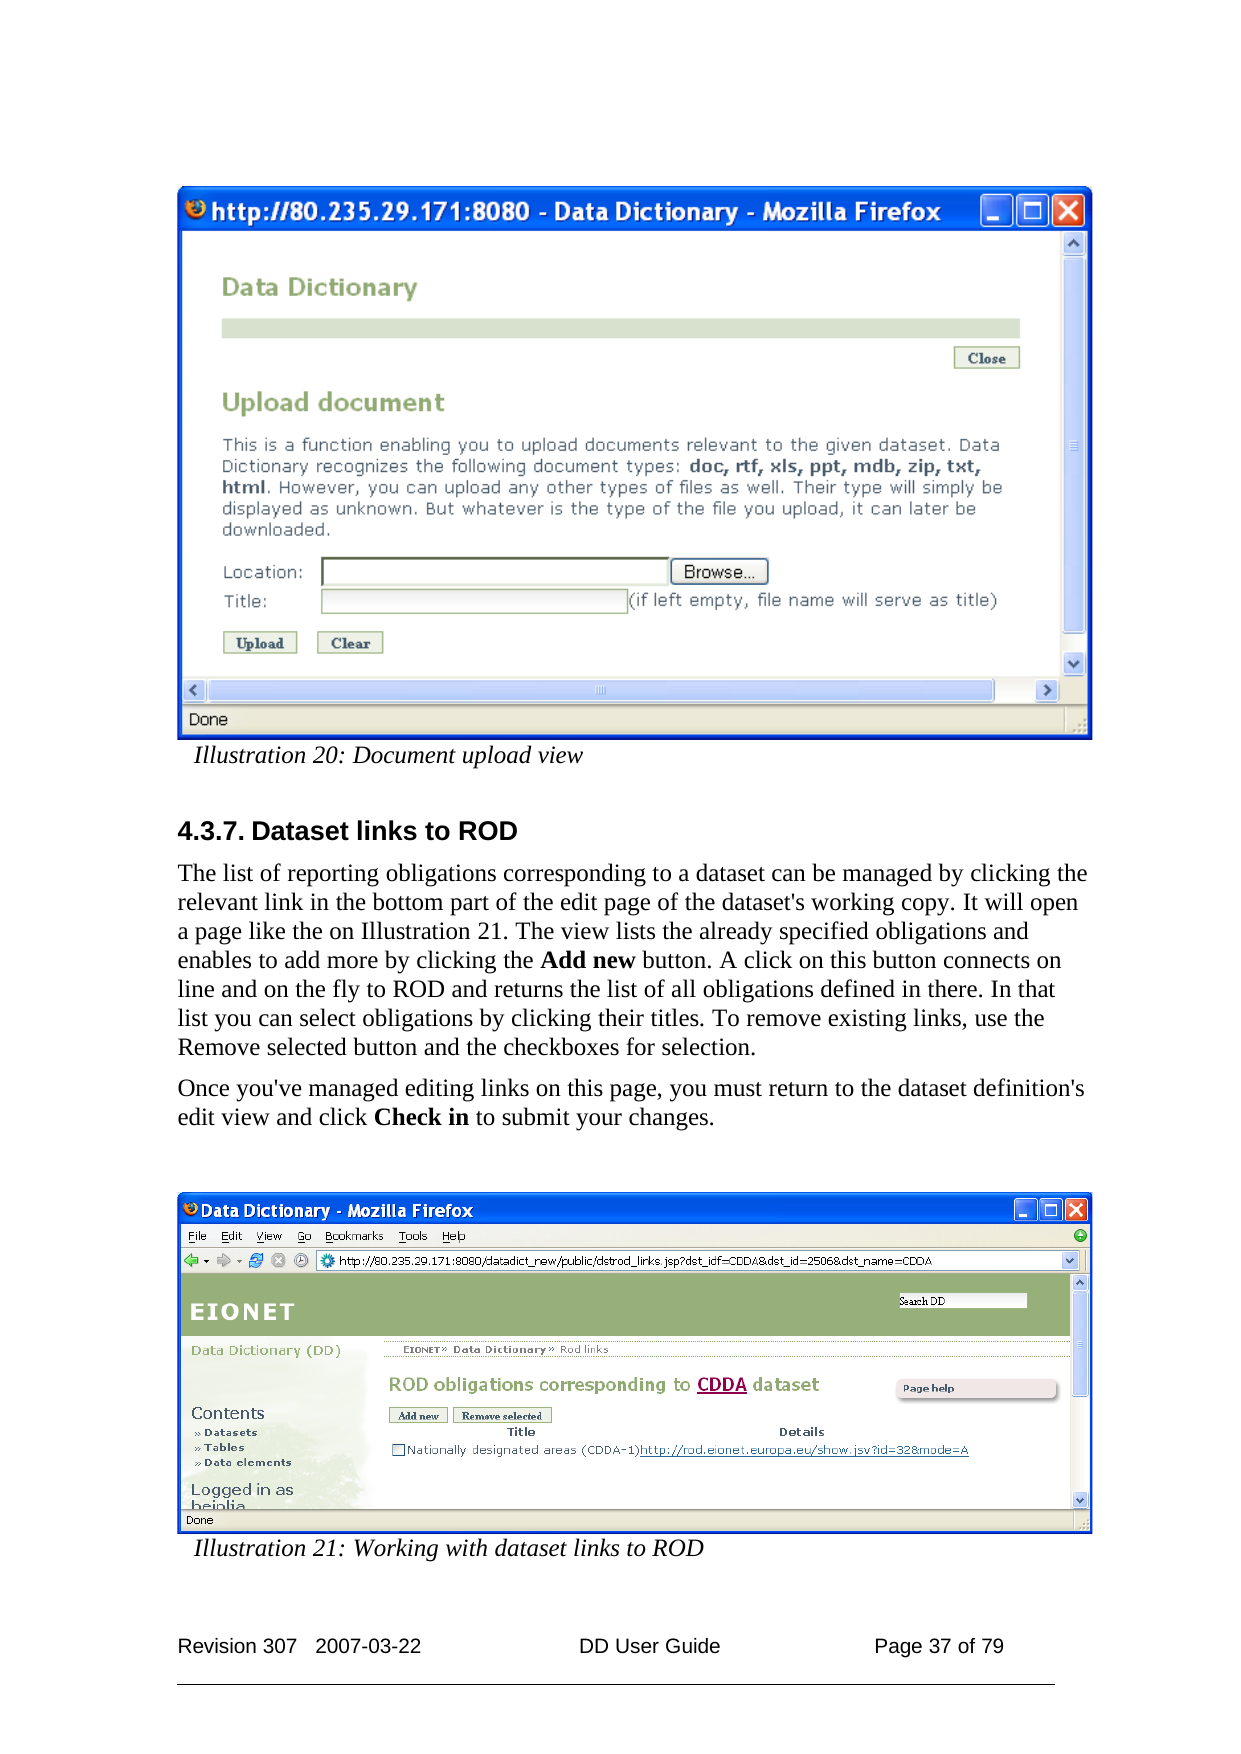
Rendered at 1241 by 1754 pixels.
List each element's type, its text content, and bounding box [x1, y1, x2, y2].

text Once you've managed editing links on this page, you must return to the dataset definition's edit view and click Check in to submit your changes. [177, 1073, 1092, 1131]
subtitle Dataset links to ROD [177, 814, 1092, 845]
text Illustration 21: Working with dataset links to ROD [194, 1534, 1076, 1562]
picture [177, 1192, 1093, 1534]
text The list of reporting obligations corresponding to a dataset can be managed by clicking the relevant link in the bottom part of the edit page of the dataset's working copy. It will open a page like the on Illustration 21. The view lists the already specified obligations and enables to add more by clicking the Add new button. A click on this button connects on line and on the fly to ROD and returns the list of all obligations defined in there. In that list you can select obligations by clicking their titles. To remove existing links, use the Remove selected button and the checkboxes for selection. [177, 858, 1092, 1061]
picture [177, 186, 1093, 740]
text Illustration 20: Document upload view [194, 740, 1076, 768]
